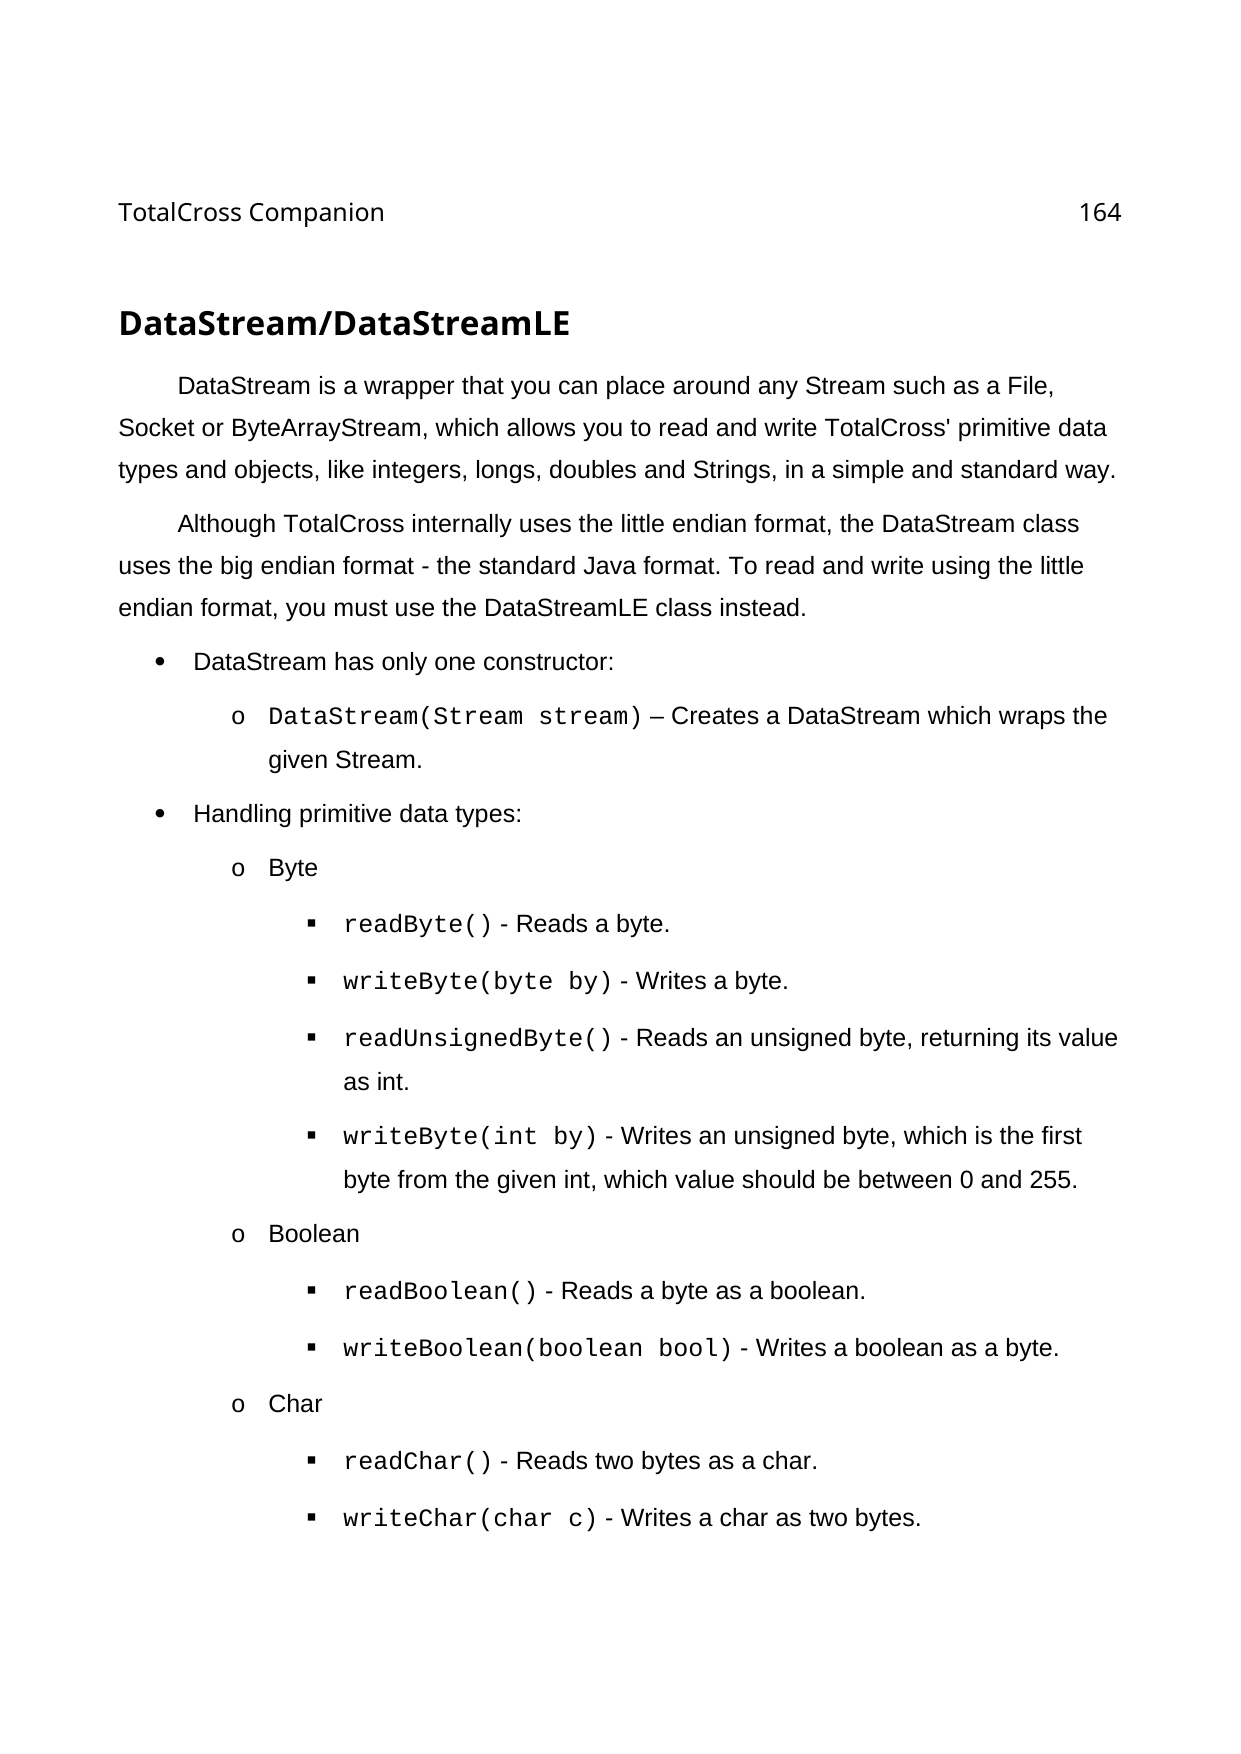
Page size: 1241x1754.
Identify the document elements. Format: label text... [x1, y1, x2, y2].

list readByte() - Reads a byte. [306, 910, 1122, 940]
list writeByte(int by) - Writes an unsigned byte, which is the first byte from the given int, which value should be between 0 and 255. [306, 1122, 1122, 1194]
list writeByte(byte by) - Writes a byte. [306, 967, 1122, 997]
list readChar() - Reads two bytes as a char. [306, 1447, 1122, 1477]
list Handling primitive data types: [156, 799, 1122, 828]
subtitle DataStream/DataStreamLE [118, 300, 1122, 346]
list writeChar(char c) - Writes a char as two bytes. [306, 1504, 1122, 1534]
list readBoolean() - Reads a byte as a boolean. [306, 1277, 1122, 1307]
list Byte [231, 853, 1122, 883]
list Boolean [231, 1220, 1122, 1250]
list DataStream(Stream stream) – Creates a DataStream which wraps the given Stream. [231, 702, 1122, 774]
list DataStream has only one constructor: [156, 648, 1122, 676]
list Char [231, 1390, 1122, 1420]
text Although TotalCross internally uses the little endian format, the DataStream class uses the big endian format - the standard Java format. To read and write using the little endian format, you must use the DataStreamLE class instead. [118, 510, 1122, 622]
text DataStream is a wrapper that you can place around any Stream such as a File, Socket or ByteArrayStream, which allows you to read and write TotalCross' primitive data types and objects, like integers, longs, doubles and Strings, in a simple and standard way. [118, 372, 1122, 484]
list writeBoolean(boolean bool) - Writes a boolean as a byte. [306, 1333, 1122, 1363]
list readUnsignedByte() - Reads an unsigned byte, returning its value as int. [306, 1024, 1122, 1096]
